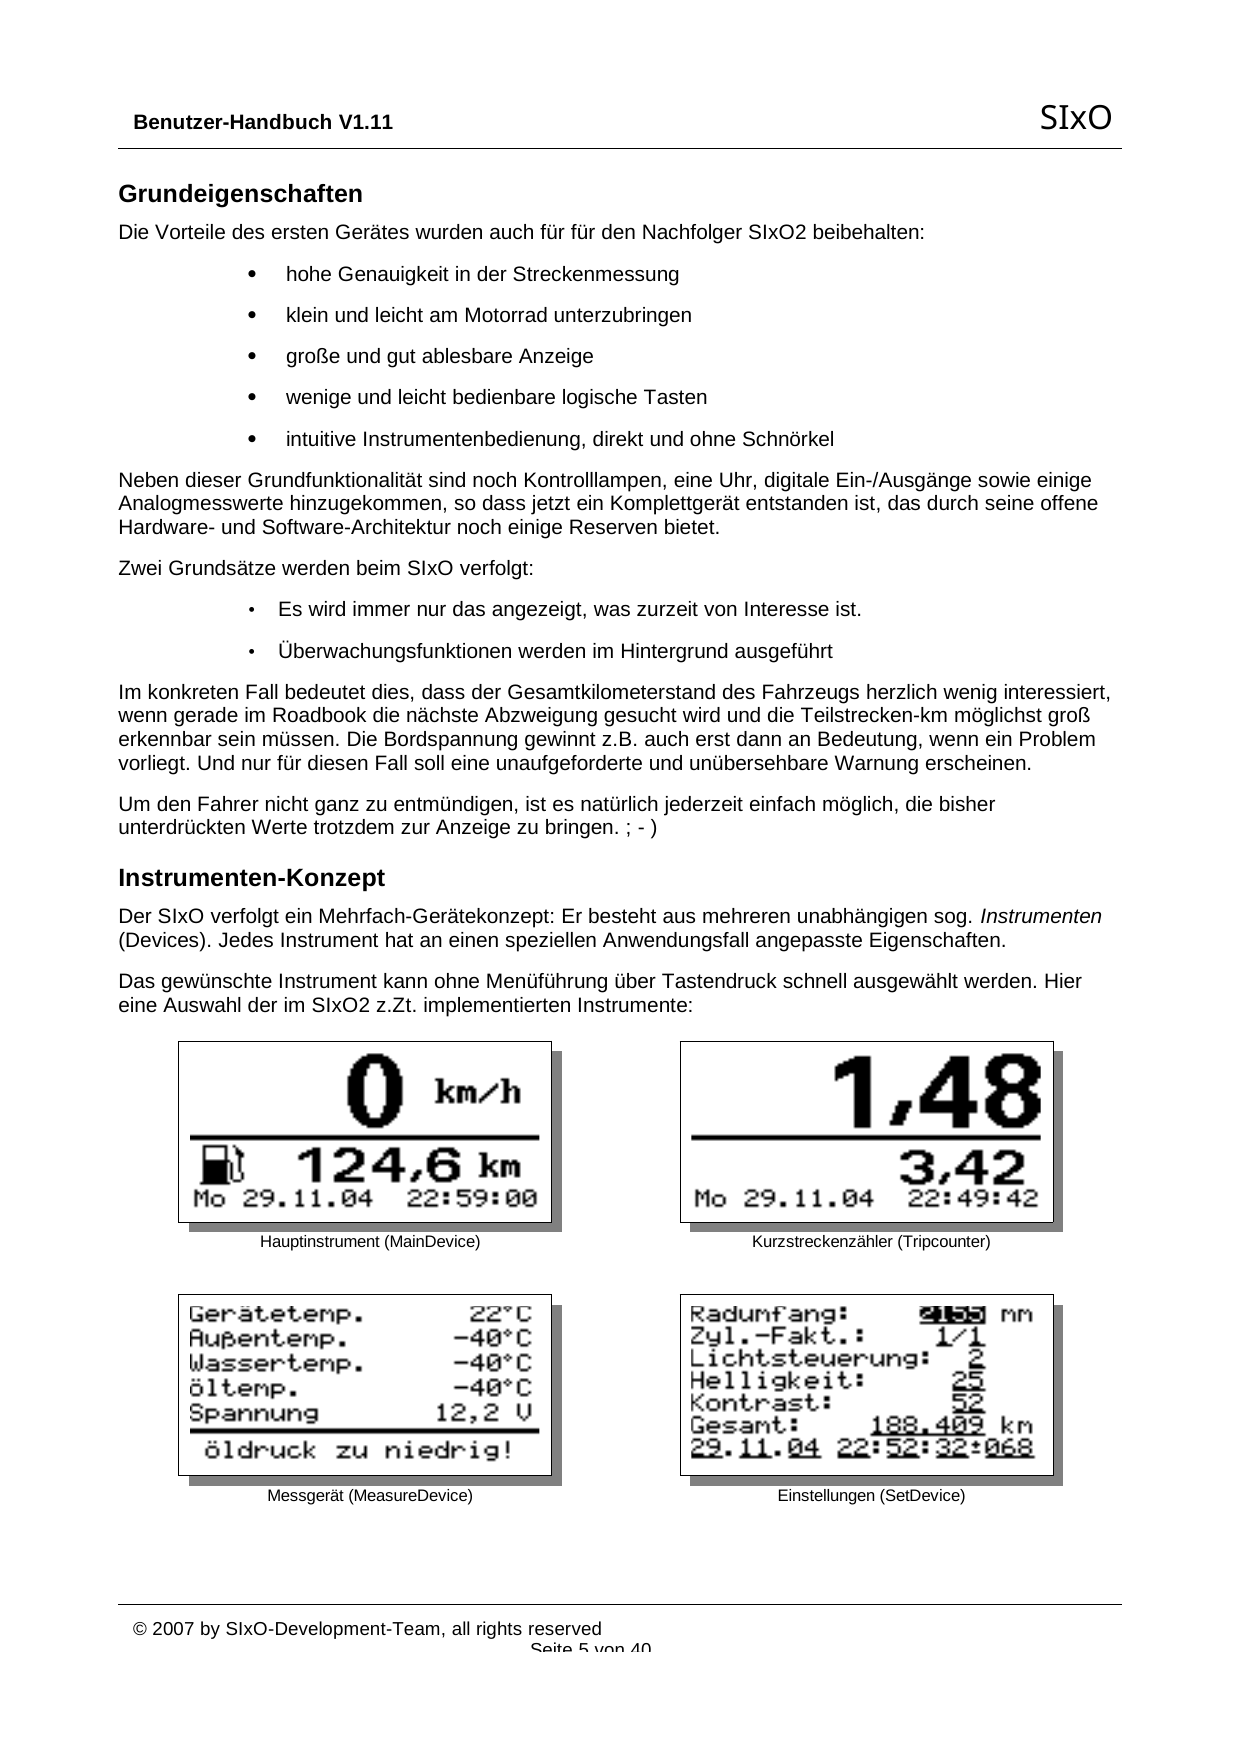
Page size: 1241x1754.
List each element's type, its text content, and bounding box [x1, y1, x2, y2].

table_header [621, 1053, 1122, 1288]
table_header [621, 1035, 1122, 1052]
list Es wird immer nur das angezeigt, was zurzeit von Interesse ist. [248, 598, 1122, 621]
table_cell [120, 1464, 621, 1511]
table_header [120, 1053, 621, 1288]
picture [190, 1306, 540, 1464]
list große und gut ablesbare Anzeige [248, 344, 1122, 368]
list intuitive Instrumentenbedienung, direkt und ohne Schnörkel [248, 427, 1122, 451]
text Das gewünschte Instrument kann ohne Menüführung über Tastendruck schnell ausgewählt werden. Hier eine Auswahl der im SIxO2 z.Zt. implementierten Instrumente: [118, 970, 1122, 1017]
text Der SIxO verfolgt ein Mehrfach-Gerätekonzept: Er besteht aus mehreren unabhängigen sog. Instrumenten (Devices). Jedes Instrument hat an einen speziellen Anwendungsfall angepasste Eigenschaften. [118, 905, 1122, 952]
list klein und leicht am Motorrad unterzubringen [248, 303, 1122, 327]
table_cell [621, 1464, 1122, 1511]
picture [691, 1306, 1041, 1464]
table_cell [120, 1288, 621, 1463]
text Die Vorteile des ersten Gerätes wurden auch für für den Nachfolger SIxO2 beibehalten: [118, 221, 1122, 244]
list wenige und leicht bedienbare logische Tasten [248, 386, 1122, 409]
picture [190, 1052, 540, 1210]
text Neben dieser Grundfunktionalität sind noch Kontrolllampen, eine Uhr, digitale Ein-/Ausgänge sowie einige Analogmesswerte hinzugekommen, so dass jetzt ein Komplettgerät entstanden ist, das durch seine offene Hardware- und Software-Architektur noch einige Reserven bietet. [118, 468, 1122, 539]
text Zwei Grundsätze werden beim SIxO verfolgt: [118, 557, 1122, 580]
list hohe Genauigkeit in der Streckenmessung [248, 262, 1122, 286]
subtitle Instrumenten-Konzept [118, 864, 1122, 892]
picture [691, 1052, 1041, 1210]
list Überwachungsfunktionen werden im Hintergrund ausgeführt [248, 639, 1122, 663]
table_header [120, 1035, 621, 1052]
text Um den Fahrer nicht ganz zu entmündigen, ist es natürlich jederzeit einfach möglich, die bisher unterdrückten Werte trotzdem zur Anzeige zu bringen. ; - ) [118, 792, 1122, 839]
table_cell [621, 1288, 1122, 1463]
subtitle Grundeigenschaften [118, 180, 1122, 208]
text Im konkreten Fall bedeutet dies, dass der Gesamtkilometerstand des Fahrzeugs herzlich wenig interessiert, wenn gerade im Roadbook die nächste Abzweigung gesucht wird und die Teilstrecken-km möglichst groß erkennbar sein müssen. Die Bordspannung gewinnt z.B. auch erst dann an Bedeutung, wenn ein Problem vorliegt. Und nur für diesen Fall soll eine unaufgeforderte und unübersehbare Warnung erscheinen. [118, 680, 1122, 774]
